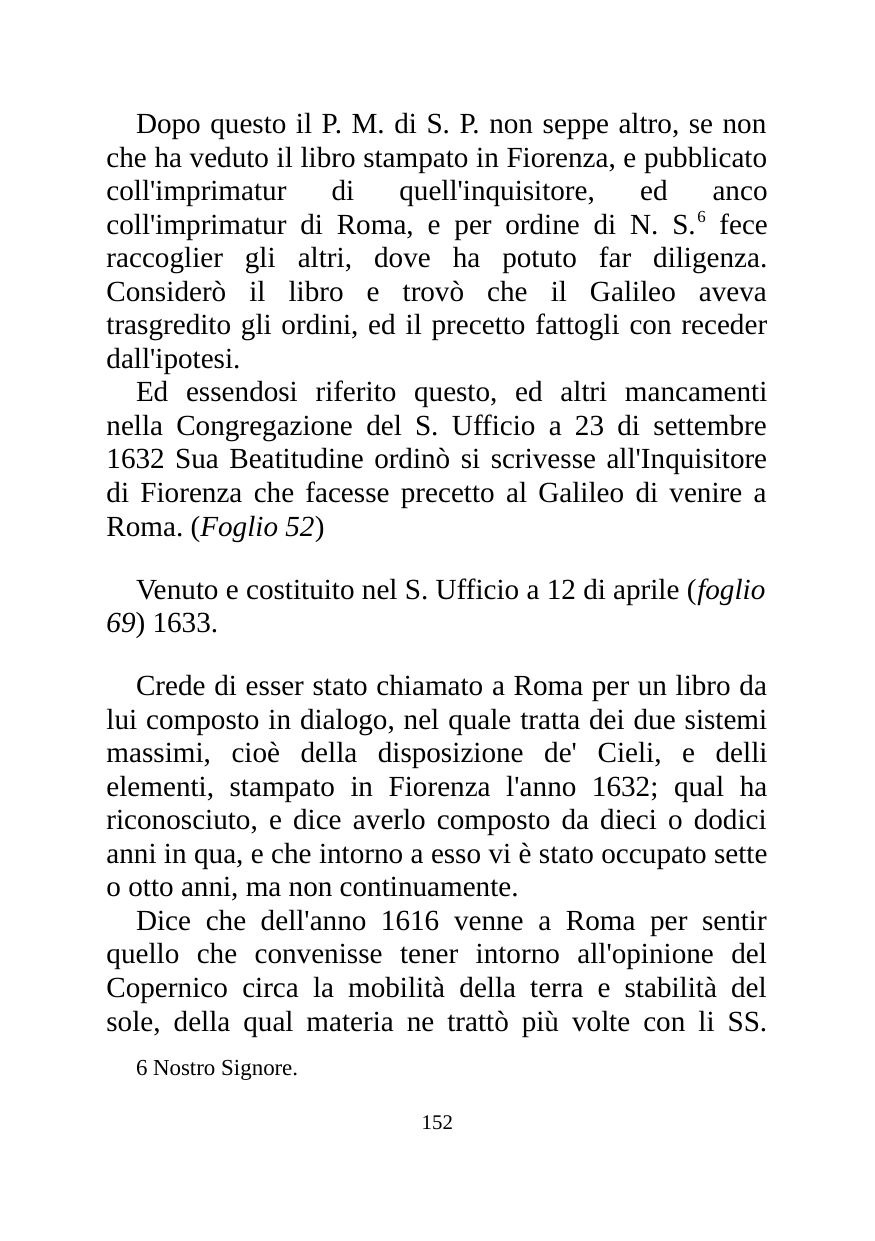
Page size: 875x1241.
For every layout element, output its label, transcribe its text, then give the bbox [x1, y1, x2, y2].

text Dopo questo il P. M. di S. P. non seppe altro, se non che ha veduto il libro stampato in Fiorenza, e pubblicato coll'imprimatur di quell'inquisitore, ed anco coll'imprimatur di Roma, e per ordine di N. S. fece raccoglier gli altri, dove ha potuto far diligenza. Considerò il libro e trovò che il Galileo aveva trasgredito gli ordini, ed il precetto fattogli con receder dall'ipotesi. [106, 106, 768, 374]
text Ed essendosi riferito questo, ed altri mancamenti nella Congregazione del S. Ufficio a 23 di settembre 1632 Sua Beatitudine ordinò si scrivesse all'Inquisitore di Fiorenza che facesse precetto al Galileo di venire a Roma. (Foglio 52) [106, 374, 768, 542]
text Crede di esser stato chiamato a Roma per un libro da lui composto in dialogo, nel quale tratta dei due sistemi massimi, cioè della disposizione de' Cieli, e delli elementi, stampato in Fiorenza l'anno 1632; qual ha riconosciuto, e dice averlo composto da dieci o dodici anni in qua, e che intorno a esso vi è stato occupato sette o otto anni, ma non continuamente. [106, 668, 768, 903]
text Dice che dell'anno 1616 venne a Roma per sentir quello che convenisse tener intorno all'opinione del Copernico circa la mobilità della terra e stabilità del sole, della qual materia ne trattò più volte con li SS. [106, 903, 768, 1037]
text Venuto e costituito nel S. Ufficio a 12 di aprile (foglio 69) 1633. [106, 572, 768, 639]
text Nostro Signore. [106, 1054, 768, 1080]
